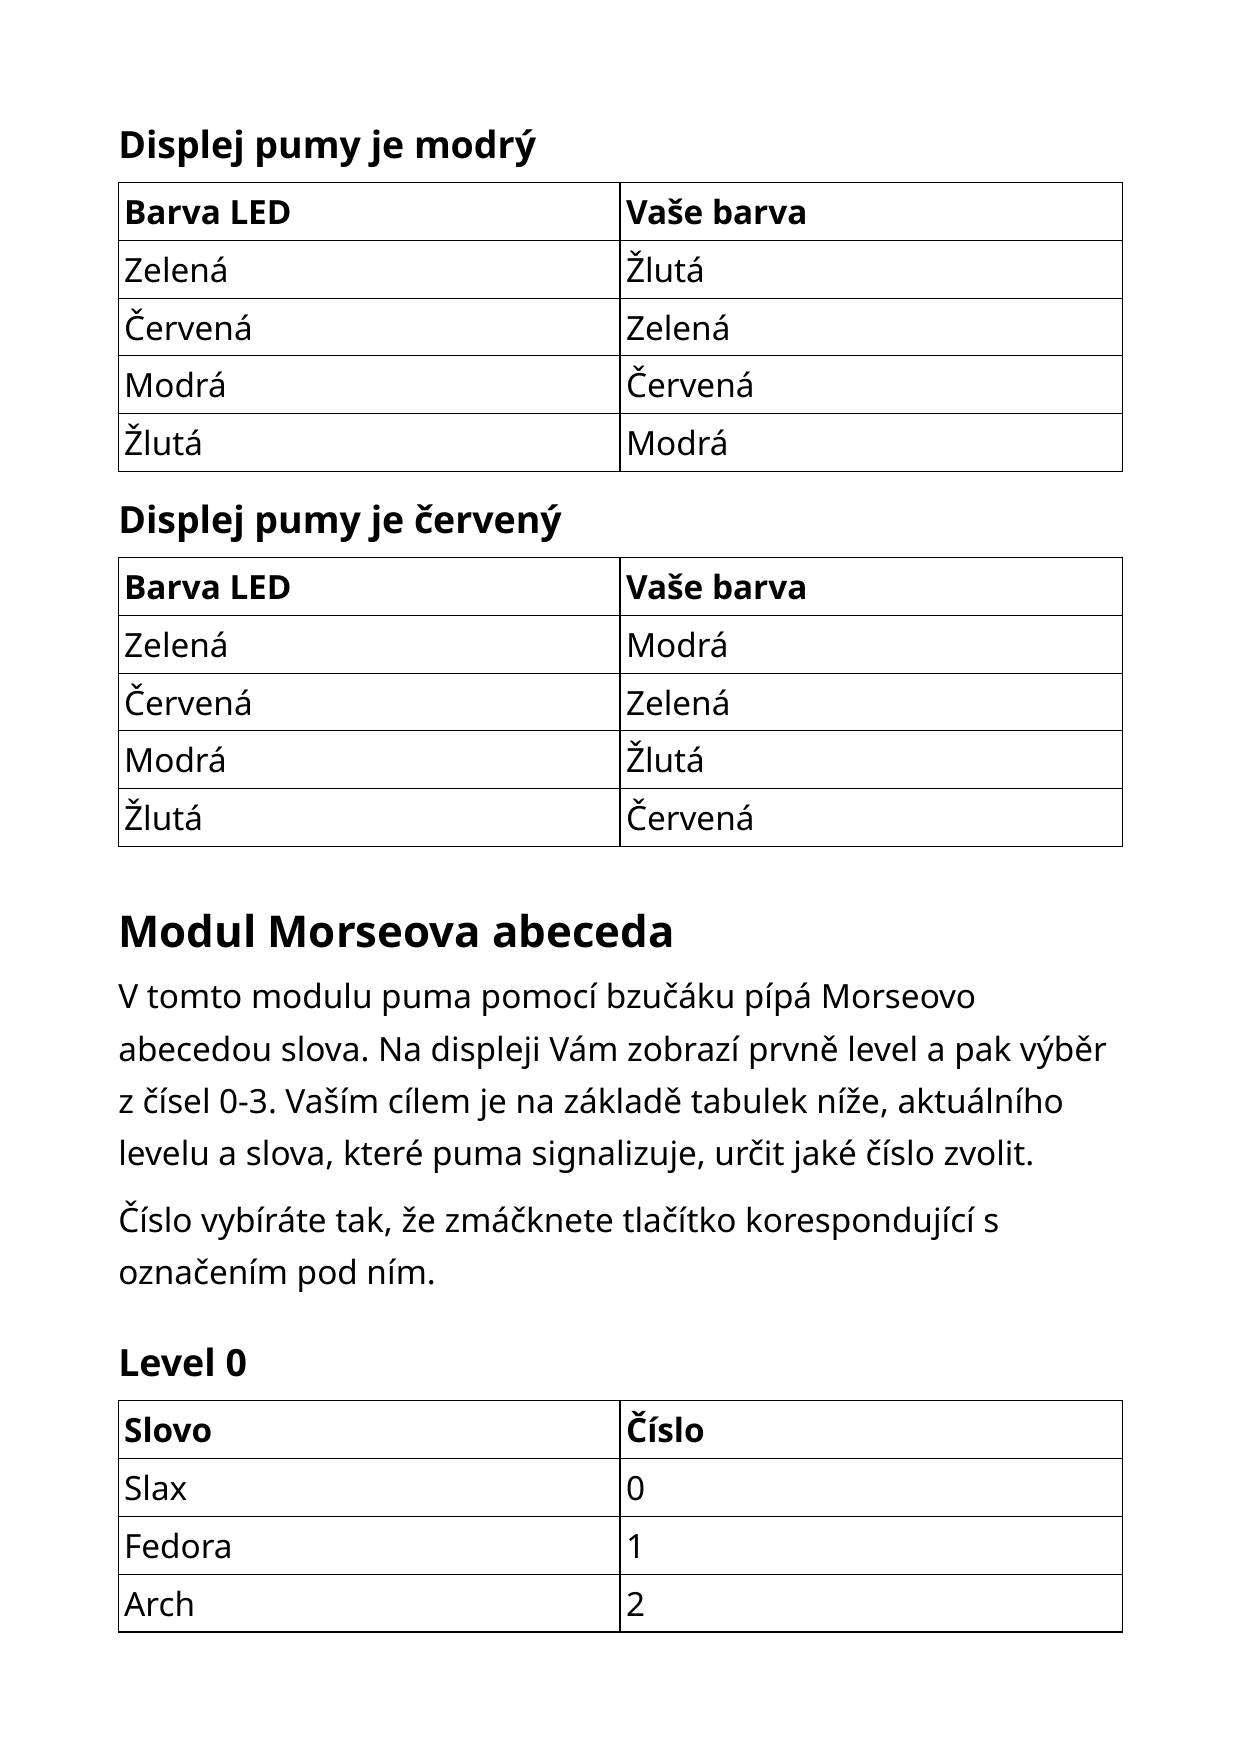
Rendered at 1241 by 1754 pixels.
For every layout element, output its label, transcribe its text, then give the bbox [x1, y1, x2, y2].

table_header Číslo [621, 1401, 1122, 1458]
table_cell Arch [119, 1575, 619, 1631]
table_cell 2 [621, 1575, 1122, 1631]
table_header Vaše barva [621, 558, 1122, 614]
table_cell Zelená [621, 299, 1122, 355]
subtitle Level 0 [118, 1336, 1122, 1387]
table_cell Červená [119, 299, 619, 355]
table_cell Červená [119, 674, 619, 730]
table_cell Žlutá [119, 414, 619, 471]
subtitle Modul Morseova abeceda [118, 901, 1122, 961]
text V tomto modulu puma pomocí bzučáku pípá Morseovo abecedou slova. Na displeji Vám zobrazí prvně level a pak výběr z čísel 0-3. Vaším cílem je na základě tabulek níže, aktuálního levelu a slova, které puma signalizuje, určit jaké číslo zvolit. [118, 973, 1122, 1175]
table_cell Žlutá [119, 789, 619, 846]
table_cell Modrá [621, 414, 1122, 471]
table_cell Žlutá [621, 731, 1122, 788]
table_cell Fedora [119, 1517, 619, 1573]
table_header Barva LED [119, 183, 619, 239]
table_cell Slax [119, 1459, 619, 1516]
table_cell Červená [621, 789, 1122, 846]
table_cell 1 [621, 1517, 1122, 1573]
text Číslo vybíráte tak, že zmáčknete tlačítko korespondující s označením pod ním. [118, 1196, 1122, 1294]
table_cell Žlutá [621, 241, 1122, 297]
table_cell Zelená [119, 241, 619, 297]
table_cell Modrá [119, 731, 619, 788]
table_cell Červená [621, 356, 1122, 413]
table_header Slovo [119, 1401, 619, 1458]
subtitle Displej pumy je červený [118, 493, 1122, 544]
table_cell Modrá [119, 356, 619, 413]
table_cell Modrá [621, 616, 1122, 672]
table_header Barva LED [119, 558, 619, 614]
table_header Vaše barva [621, 183, 1122, 239]
table_cell 0 [621, 1459, 1122, 1516]
table_cell Zelená [621, 674, 1122, 730]
table_cell Zelená [119, 616, 619, 672]
subtitle Displej pumy je modrý [118, 118, 1122, 169]
